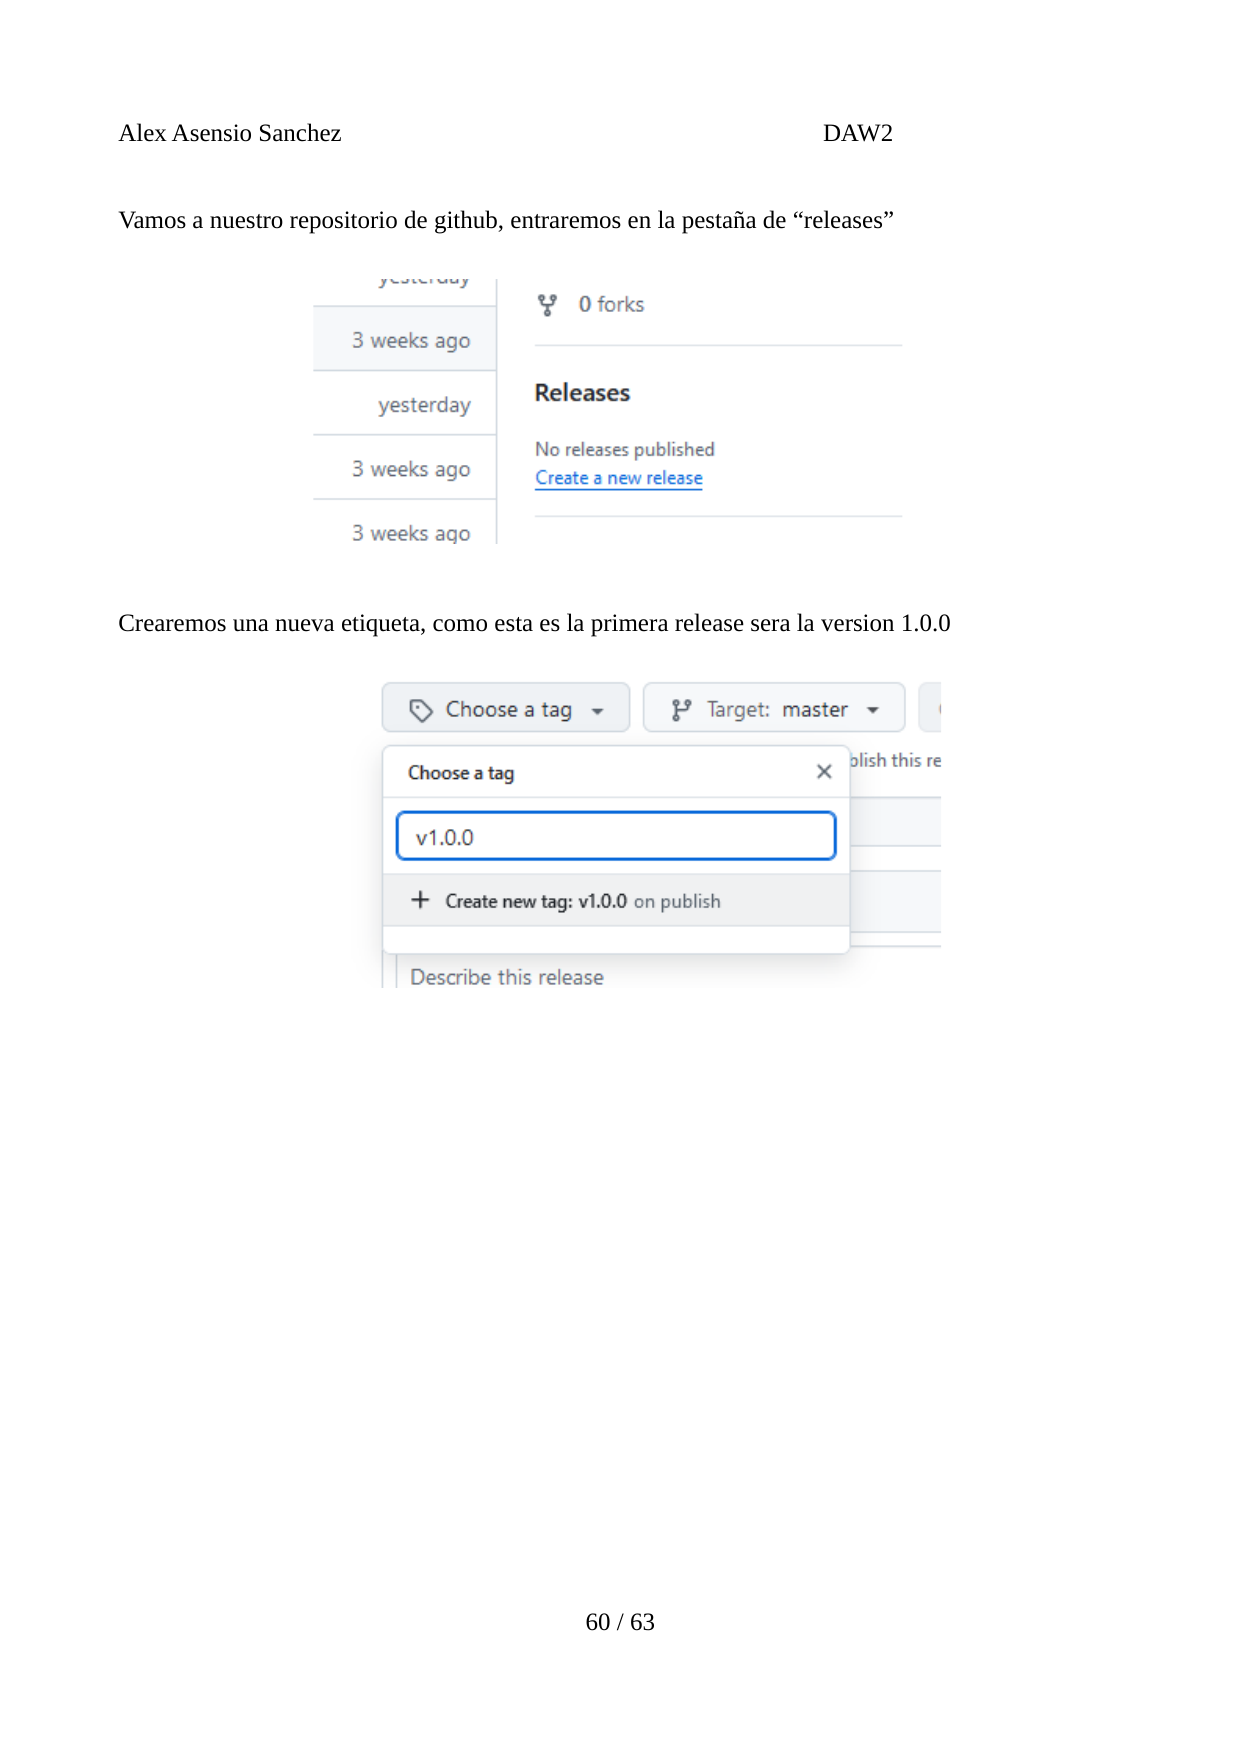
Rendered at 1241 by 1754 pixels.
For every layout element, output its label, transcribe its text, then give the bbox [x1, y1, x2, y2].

text Vamos a nuestro repositorio de github, entraremos en la pestaña de “releases” [118, 205, 1122, 234]
text Crearemos una nueva etiqueta, como esta es la primera release sera la version 1.0.0 [118, 608, 1122, 636]
picture [313, 279, 903, 544]
picture [299, 673, 942, 988]
